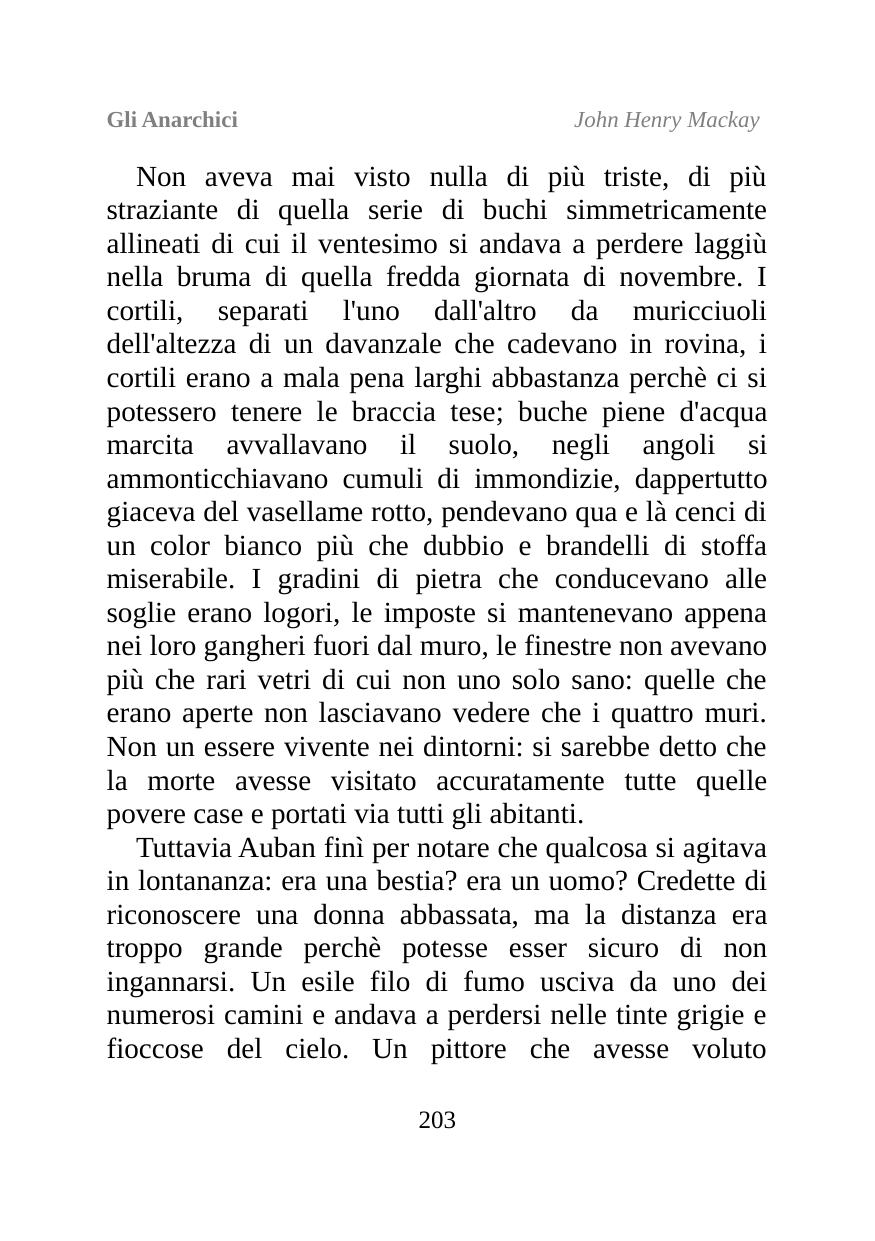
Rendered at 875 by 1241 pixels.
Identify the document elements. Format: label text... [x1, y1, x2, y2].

text Non aveva mai visto nulla di più triste, di più straziante di quella serie di buchi simmetricamente allineati di cui il ventesimo si andava a perdere laggiù nella bruma di quella fredda giornata di novembre. I cortili, separati l'uno dall'altro da muricciuoli dell'altezza di un davanzale che cadevano in rovina, i cortili erano a mala pena larghi abbastanza perchè ci si potessero tenere le braccia tese; buche piene d'acqua marcita avvallavano il suolo, negli angoli si ammonticchiavano cumuli di immondizie, dappertutto giaceva del vasellame rotto, pendevano qua e là cenci di un color bianco più che dubbio e brandelli di stoffa miserabile. I gradini di pietra che conducevano alle soglie erano logori, le imposte si mantenevano appena nei loro gangheri fuori dal muro, le finestre non avevano più che rari vetri di cui non uno solo sano: quelle che erano aperte non lasciavano vedere che i quattro muri. Non un essere vivente nei dintorni: si sarebbe detto che la morte avesse visitato accuratamente tutte quelle povere case e portati via tutti gli abitanti. [106, 159, 768, 830]
text Tuttavia Auban finì per notare che qualcosa si agitava in lontananza: era una bestia? era un uomo? Credette di riconoscere una donna abbassata, ma la distanza era troppo grande perchè potesse esser sicuro di non ingannarsi. Un esile filo di fumo usciva da uno dei numerosi camini e andava a perdersi nelle tinte grigie e fioccose del cielo. Un pittore che avesse voluto [106, 830, 768, 1064]
